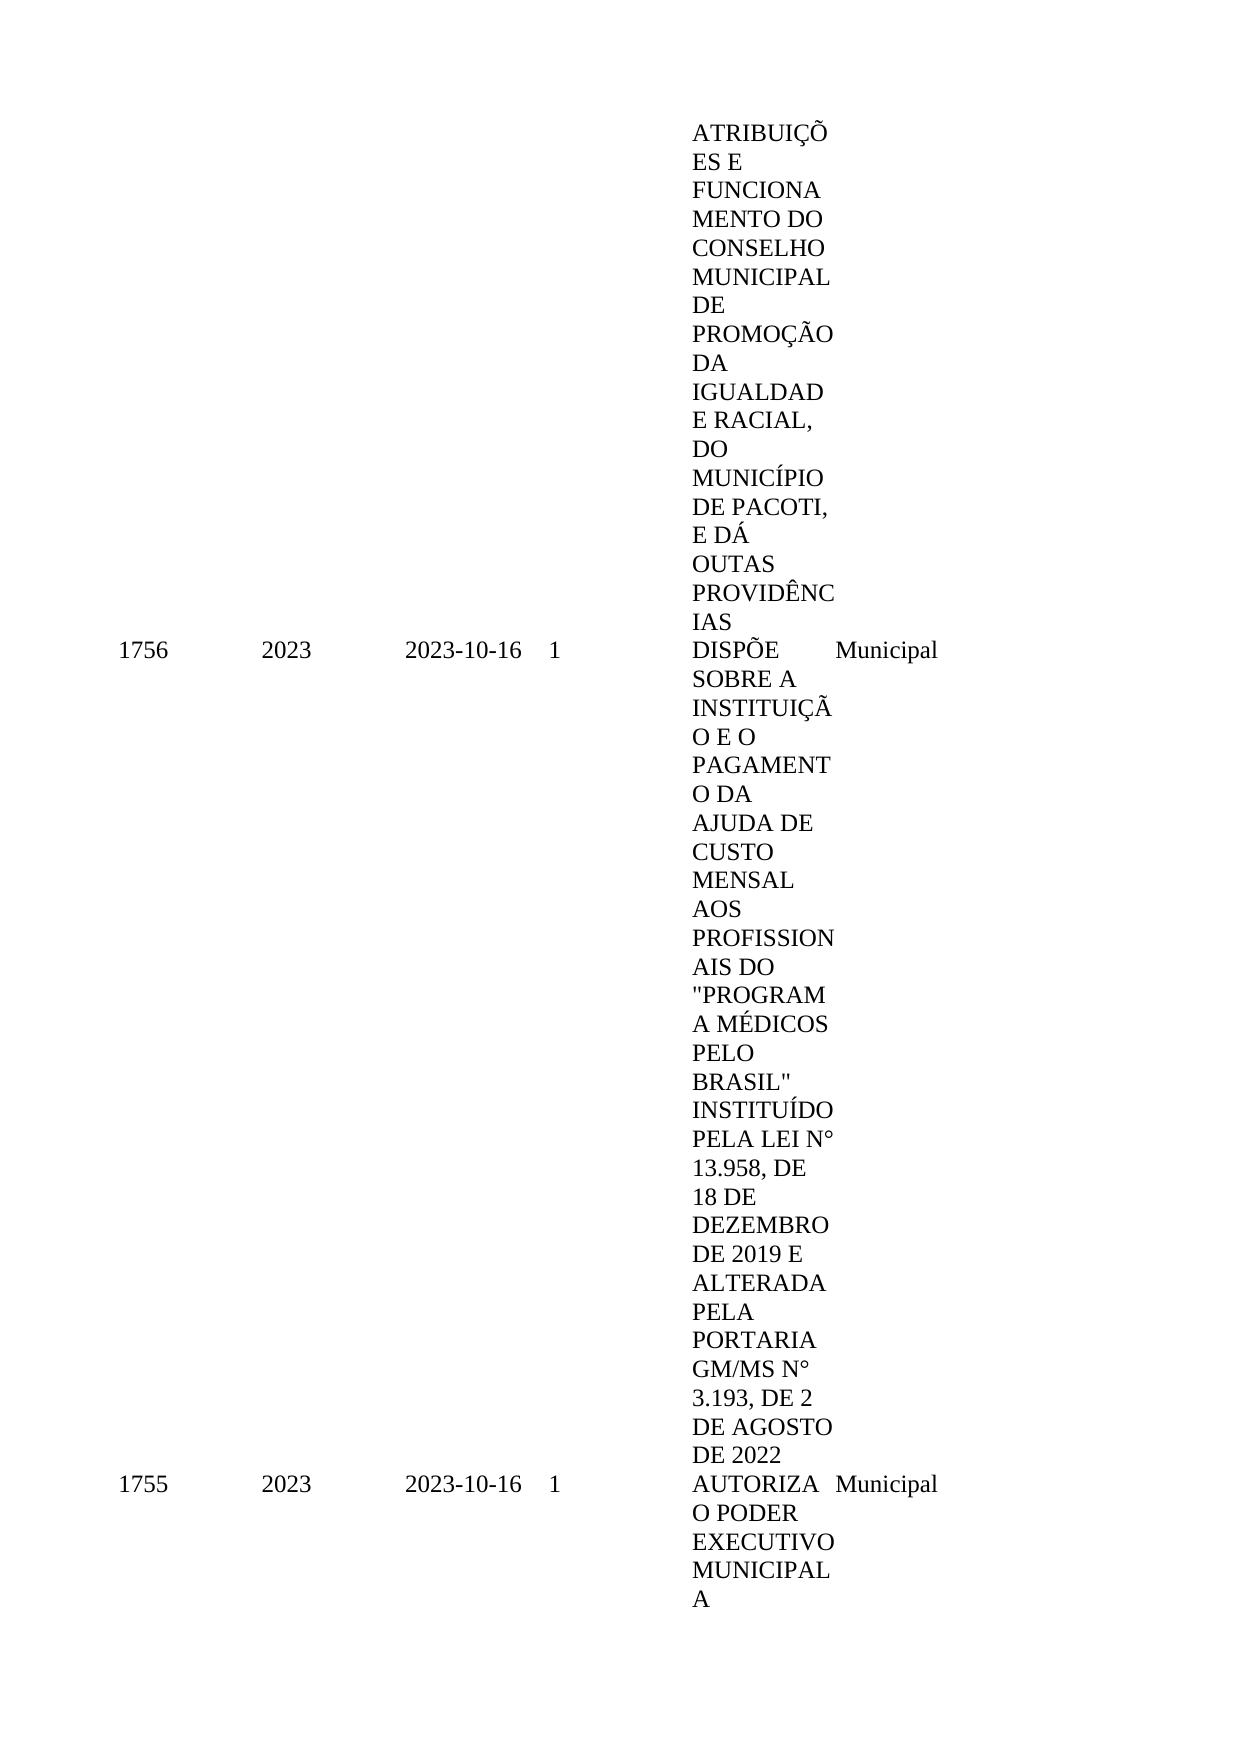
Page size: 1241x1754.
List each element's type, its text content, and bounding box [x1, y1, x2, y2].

table_cell AUTORIZA O PODER EXECUTIVO MUNICIPAL A [692, 1469, 835, 1613]
table_cell [261, 118, 405, 636]
table_cell 2023-10-16 [405, 636, 548, 1469]
table_cell Municipal [835, 636, 979, 1469]
table_cell 2023-10-16 [405, 1469, 548, 1613]
table_cell DISPÕE SOBRE A INSTITUIÇÃO E O PAGAMENTO DA AJUDA DE CUSTO MENSAL AOS PROFISSIONAIS DO "PROGRAMA MÉDICOS PELO BRASIL" INSTITUÍDO PELA LEI N° 13.958, DE 18 DE DEZEMBRO DE 2019 E ALTERADA PELA PORTARIA GM/MS N° 3.193, DE 2 DE AGOSTO DE 2022 [692, 636, 835, 1469]
table_cell 2023 [261, 636, 405, 1469]
table_cell [118, 118, 261, 636]
table_cell [979, 636, 1122, 1469]
table_cell [548, 118, 692, 636]
table_cell [979, 118, 1122, 636]
table_cell [979, 1469, 1122, 1613]
table_cell ATRIBUIÇÕES E FUNCIONAMENTO DO CONSELHO MUNICIPAL DE PROMOÇÃO DA IGUALDADE RACIAL, DO MUNICÍPIO DE PACOTI, E DÁ OUTAS PROVIDÊNCIAS [692, 118, 835, 636]
table_cell 1755 [118, 1469, 261, 1613]
table_cell [835, 118, 979, 636]
table_cell Municipal [835, 1469, 979, 1613]
table_cell [405, 118, 548, 636]
table_cell 2023 [261, 1469, 405, 1613]
table_cell 1 [548, 1469, 692, 1613]
table_cell 1 [548, 636, 692, 1469]
table_cell 1756 [118, 636, 261, 1469]
